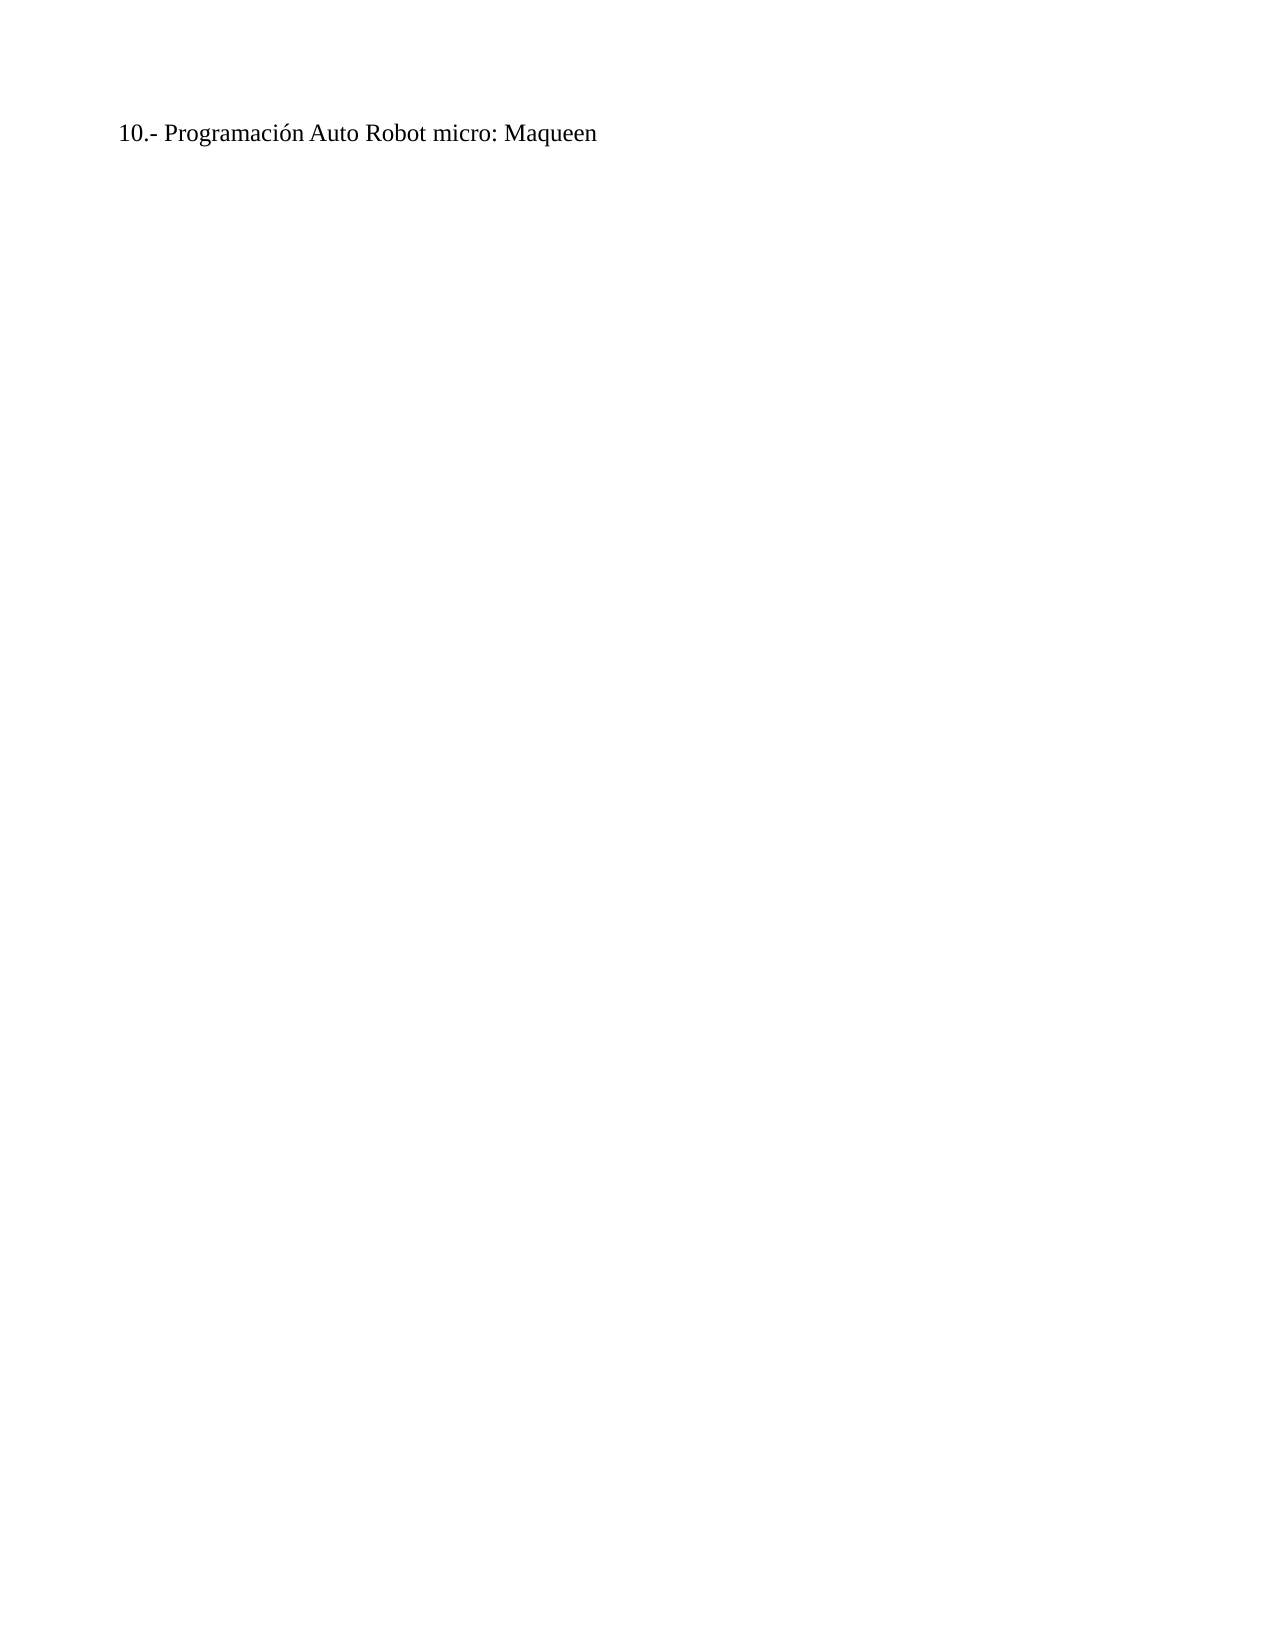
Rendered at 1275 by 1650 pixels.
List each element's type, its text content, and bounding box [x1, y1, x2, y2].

text 10.- Programación Auto Robot micro: Maqueen [118, 118, 1157, 147]
